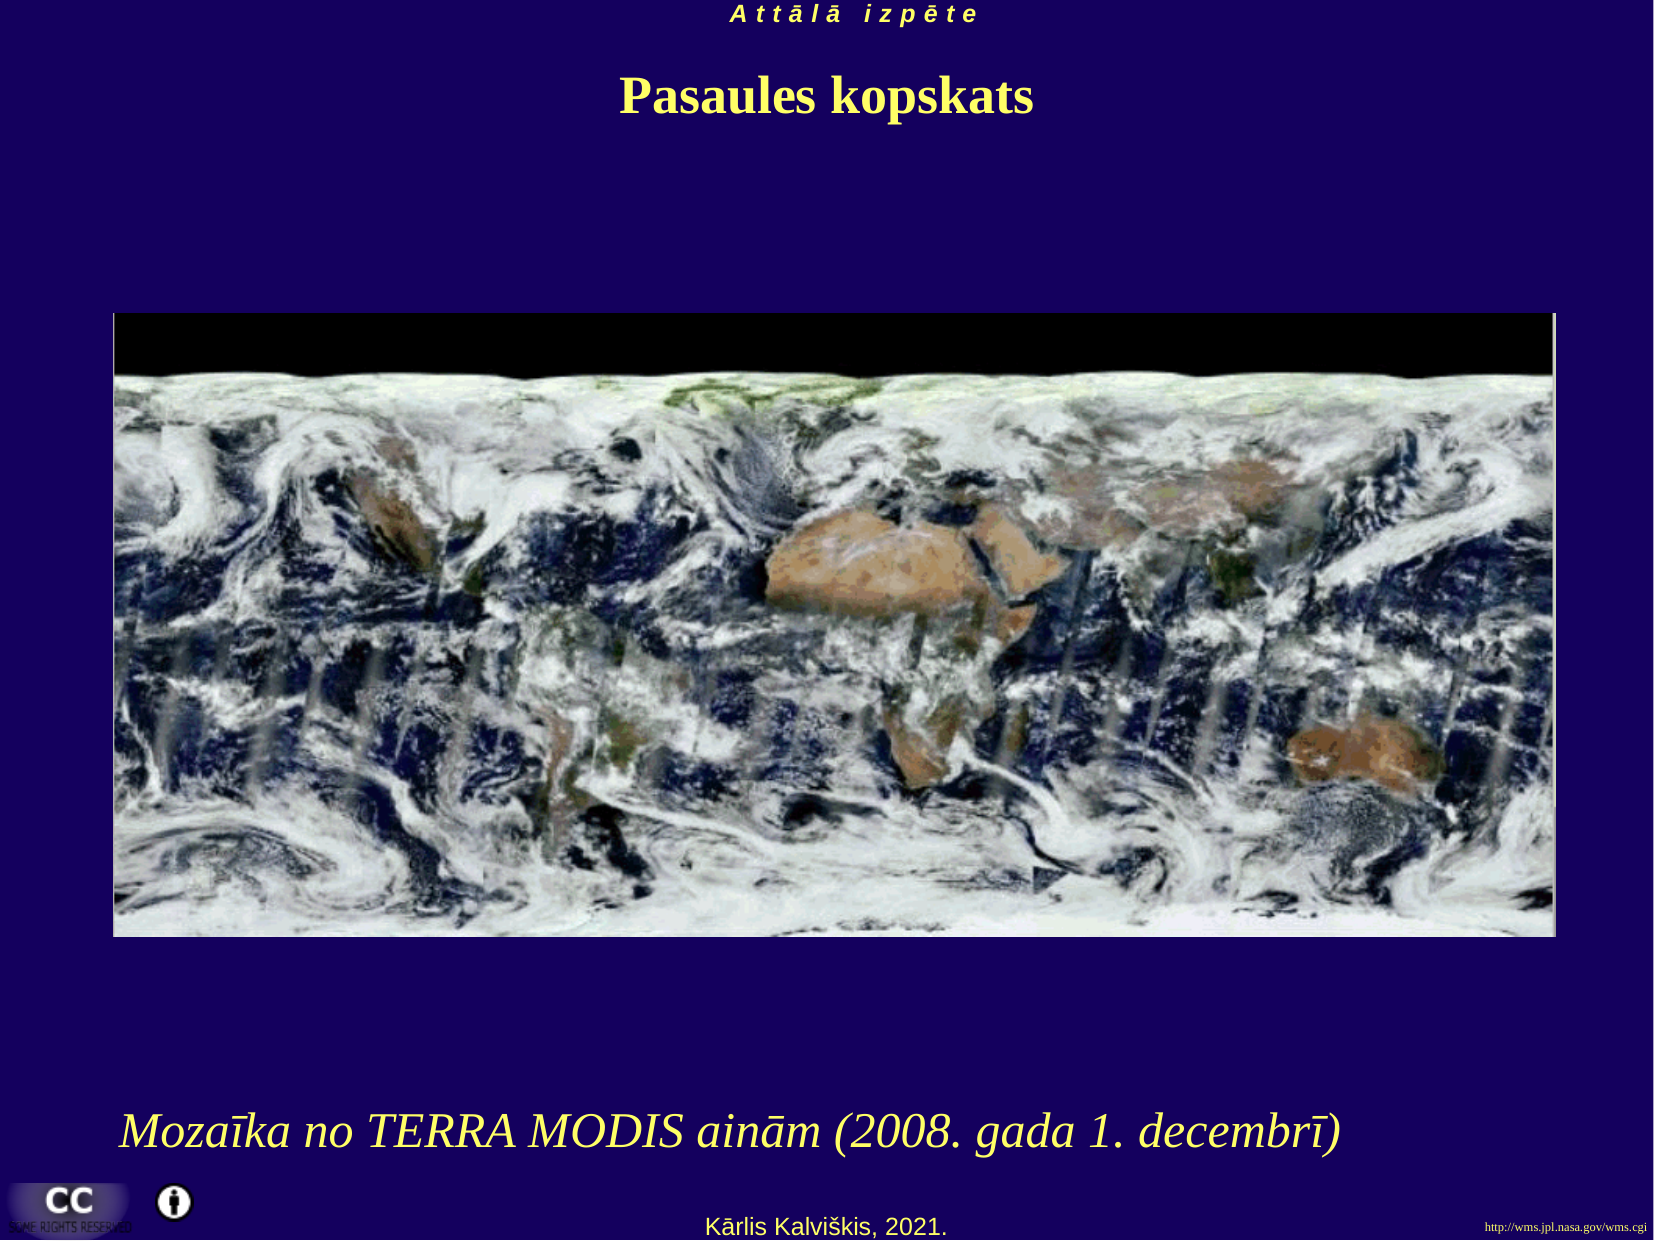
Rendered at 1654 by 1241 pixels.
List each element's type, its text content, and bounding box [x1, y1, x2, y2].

title Pasaules kopskats [120, 65, 1533, 313]
text_box http://wms.jpl.nasa.gov/wms.cgi [1478, 1214, 1654, 1241]
text_box Mozaīka no TERRA MODIS ainām (2008. gada 1. decembrī) [118, 1103, 1342, 1159]
picture [155, 1183, 194, 1222]
picture [0, 1183, 141, 1241]
picture [113, 313, 1556, 937]
